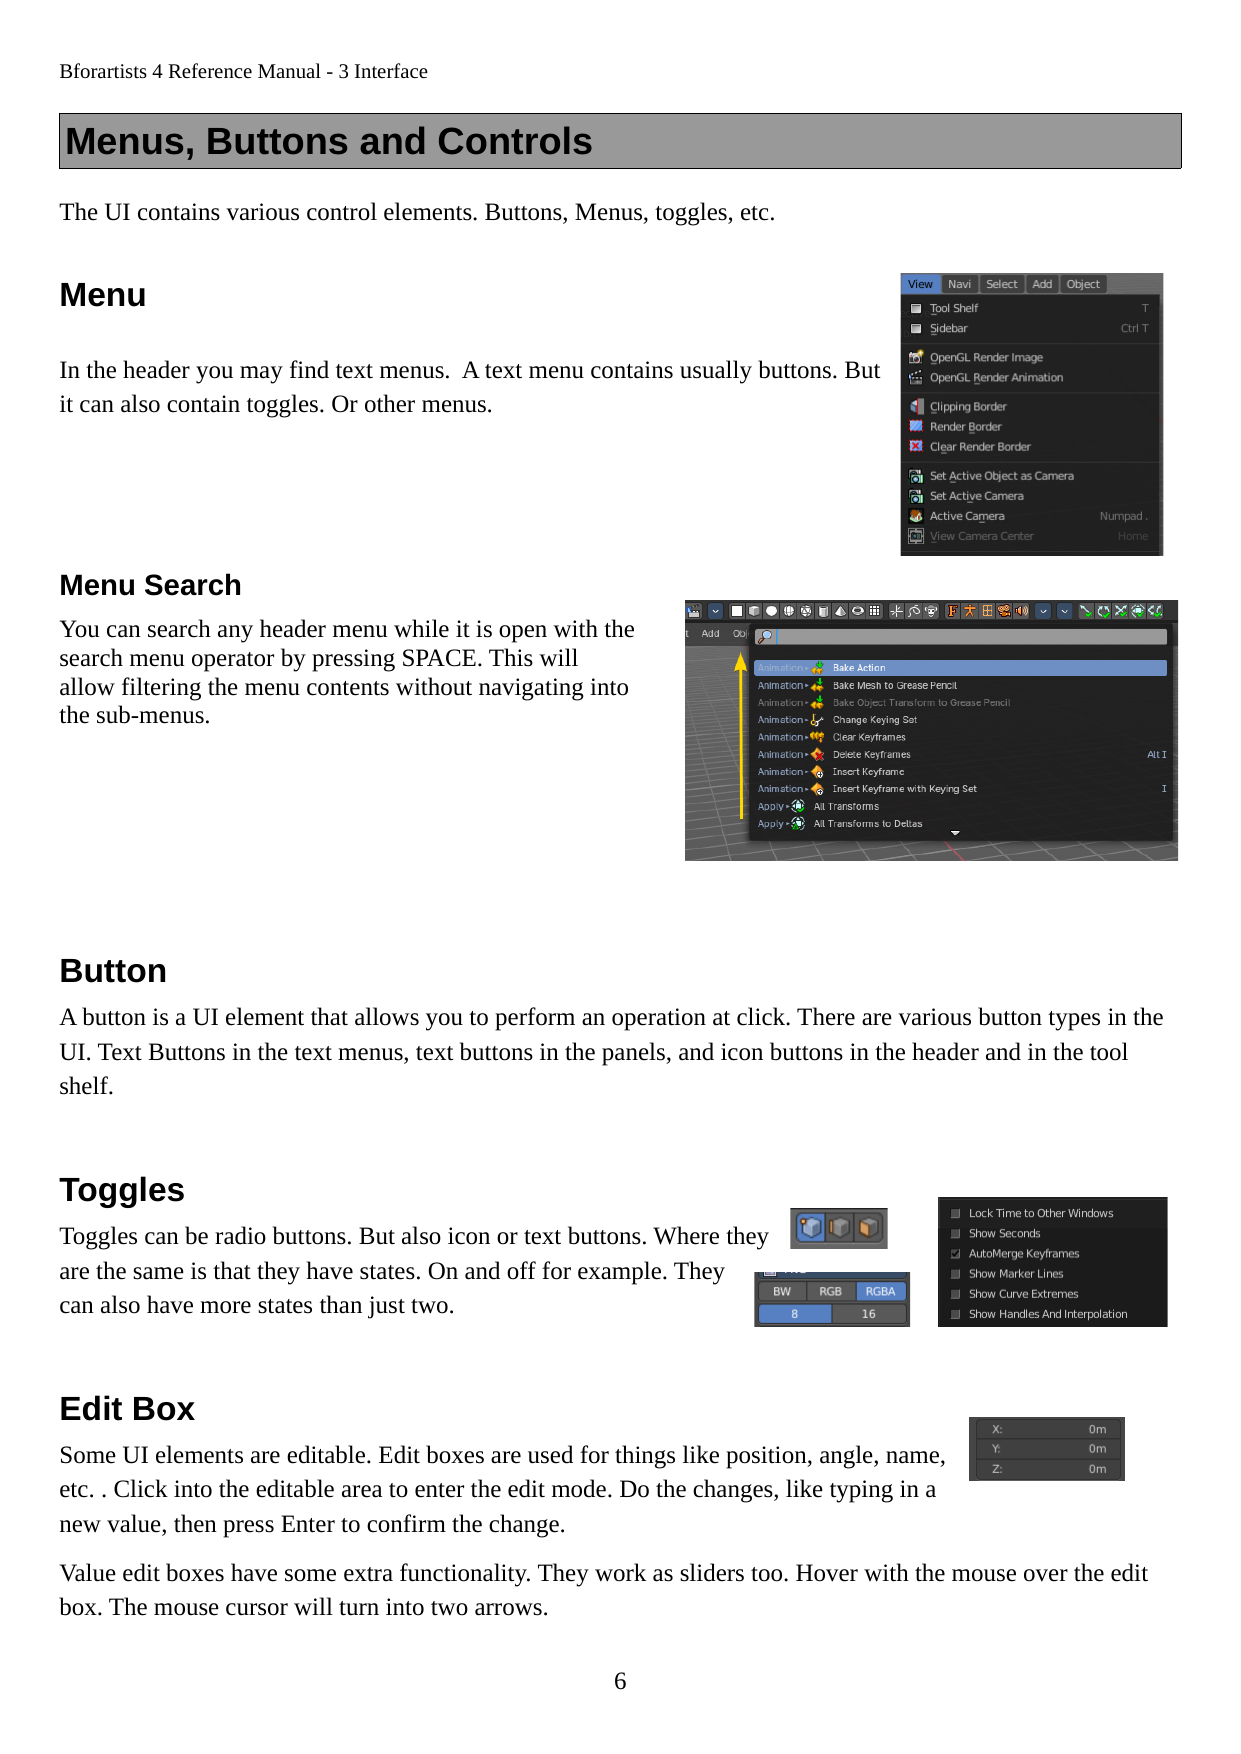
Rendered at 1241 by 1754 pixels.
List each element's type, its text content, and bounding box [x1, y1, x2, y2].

subtitle Toggles [59, 1170, 1181, 1209]
text A button is a UI element that allows you to perform an operation at click. There are various button types in the UI. Text Buttons in the text menus, text buttons in the panels, and icon buttons in the header and in the tool shelf. [59, 1002, 1181, 1100]
text Some UI elements are editable. Edit boxes are used for things like position, angle, name, etc. . Click into the editable area to enter the edit mode. Do the changes, like typing in a new value, then press Enter to confirm the change. [59, 1440, 1181, 1538]
subtitle [1164, 275, 1181, 314]
picture [938, 1197, 1168, 1327]
subtitle Edit Box [59, 1389, 1181, 1427]
text Value edit boxes have some extra functionality. They work as sliders too. Hover with the mouse over the edit box. The mouse cursor will turn into two arrows. [59, 1558, 1181, 1621]
picture [754, 1272, 911, 1327]
text Toggles can be radio buttons. But also icon or text buttons. Where they are the same is that they have states. On and off for example. They can also have more states than just two. [59, 1221, 938, 1319]
picture [900, 273, 1164, 556]
table_header Menus, Buttons and Controls [60, 114, 1181, 168]
subtitle Button [59, 951, 1181, 990]
text You can search any header menu while it is open with the search menu operator by pressing SPACE. This will allow filtering the menu contents without navigating into the sub-menus. [59, 614, 685, 729]
picture [685, 600, 1179, 861]
picture [969, 1417, 1125, 1481]
text In the header you may find text menus. A text menu contains usually buttons. But it can also contain toggles. Or other menus. [59, 355, 900, 418]
picture [790, 1208, 888, 1249]
subtitle Menu Search [59, 568, 1181, 602]
subtitle Menu [59, 275, 900, 314]
text The UI contains various control elements. Buttons, Menus, toggles, etc. [59, 197, 1181, 225]
